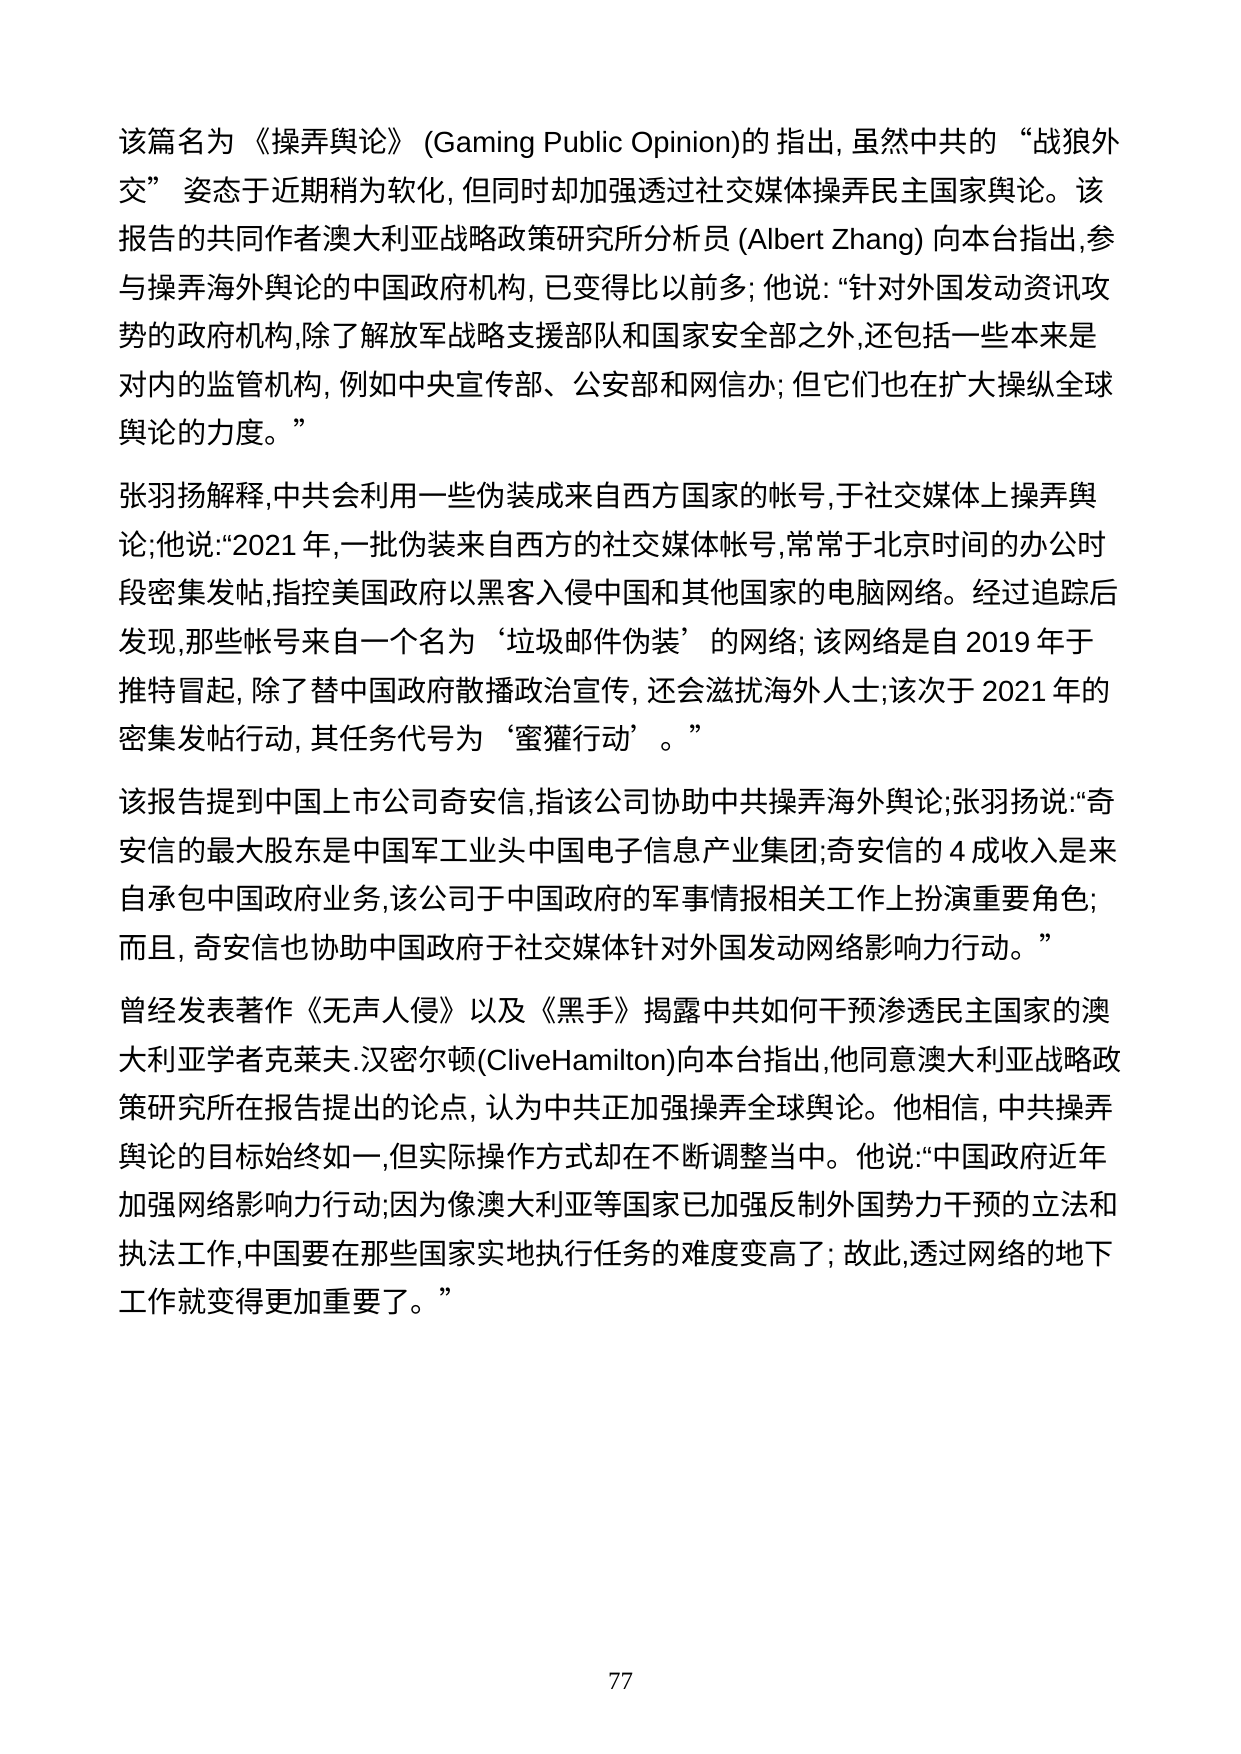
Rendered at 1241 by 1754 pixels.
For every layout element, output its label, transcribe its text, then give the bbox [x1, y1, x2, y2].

text 该篇名为 《操弄舆论》 (Gaming Public Opinion)的 指出, 虽然中共的 “战狼外交” 姿态于近期稍为软化, 但同时却加强透过社交媒体操弄民主国家舆论。该报告的共同作者澳大利亚战略政策研究所分析员 (Albert Zhang) 向本台指出,参与操弄海外舆论的中国政府机构, 已变得比以前多; 他说: “针对外国发动资讯攻势的政府机构,除了解放军战略支援部队和国家安全部之外,还包括一些本来是对内的监管机构, 例如中央宣传部、公安部和网信办; 但它们也在扩大操纵全球舆论的力度。” [118, 118, 1122, 452]
text 该报告提到中国上市公司奇安信,指该公司协助中共操弄海外舆论;张羽扬说:“奇安信的最大股东是中国军工业头中国电子信息产业集团;奇安信的4成收入是来自承包中国政府业务,该公司于中国政府的军事情报相关工作上扮演重要角色;而且, 奇安信也协助中国政府于社交媒体针对外国发动网络影响力行动。” [118, 779, 1122, 967]
text 曾经发表著作《无声人侵》以及《黑手》揭露中共如何干预渗透民主国家的澳大利亚学者克莱夫.汉密尔顿(CliveHamilton)向本台指出,他同意澳大利亚战略政策研究所在报告提出的论点, 认为中共正加强操弄全球舆论。他相信, 中共操弄舆论的目标始终如一,但实际操作方式却在不断调整当中。他说:“中国政府近年加强网络影响力行动;因为像澳大利亚等国家已加强反制外国势力干预的立法和执法工作,中国要在那些国家实地执行任务的难度变高了; 故此,透过网络的地下工作就变得更加重要了。” [118, 987, 1122, 1321]
text 张羽扬解释,中共会利用一些伪装成来自西方国家的帐号,于社交媒体上操弄舆论;他说:“2021年,一批伪装来自西方的社交媒体帐号,常常于北京时间的办公时段密集发帖,指控美国政府以黑客入侵中国和其他国家的电脑网络。经过追踪后发现,那些帐号来自一个名为‘垃圾邮件伪装’的网络; 该网络是自2019年于推特冒起, 除了替中国政府散播政治宣传, 还会滋扰海外人士;该次于2021年的密集发帖行动, 其任务代号为‘蜜獾行动’。” [118, 473, 1122, 758]
